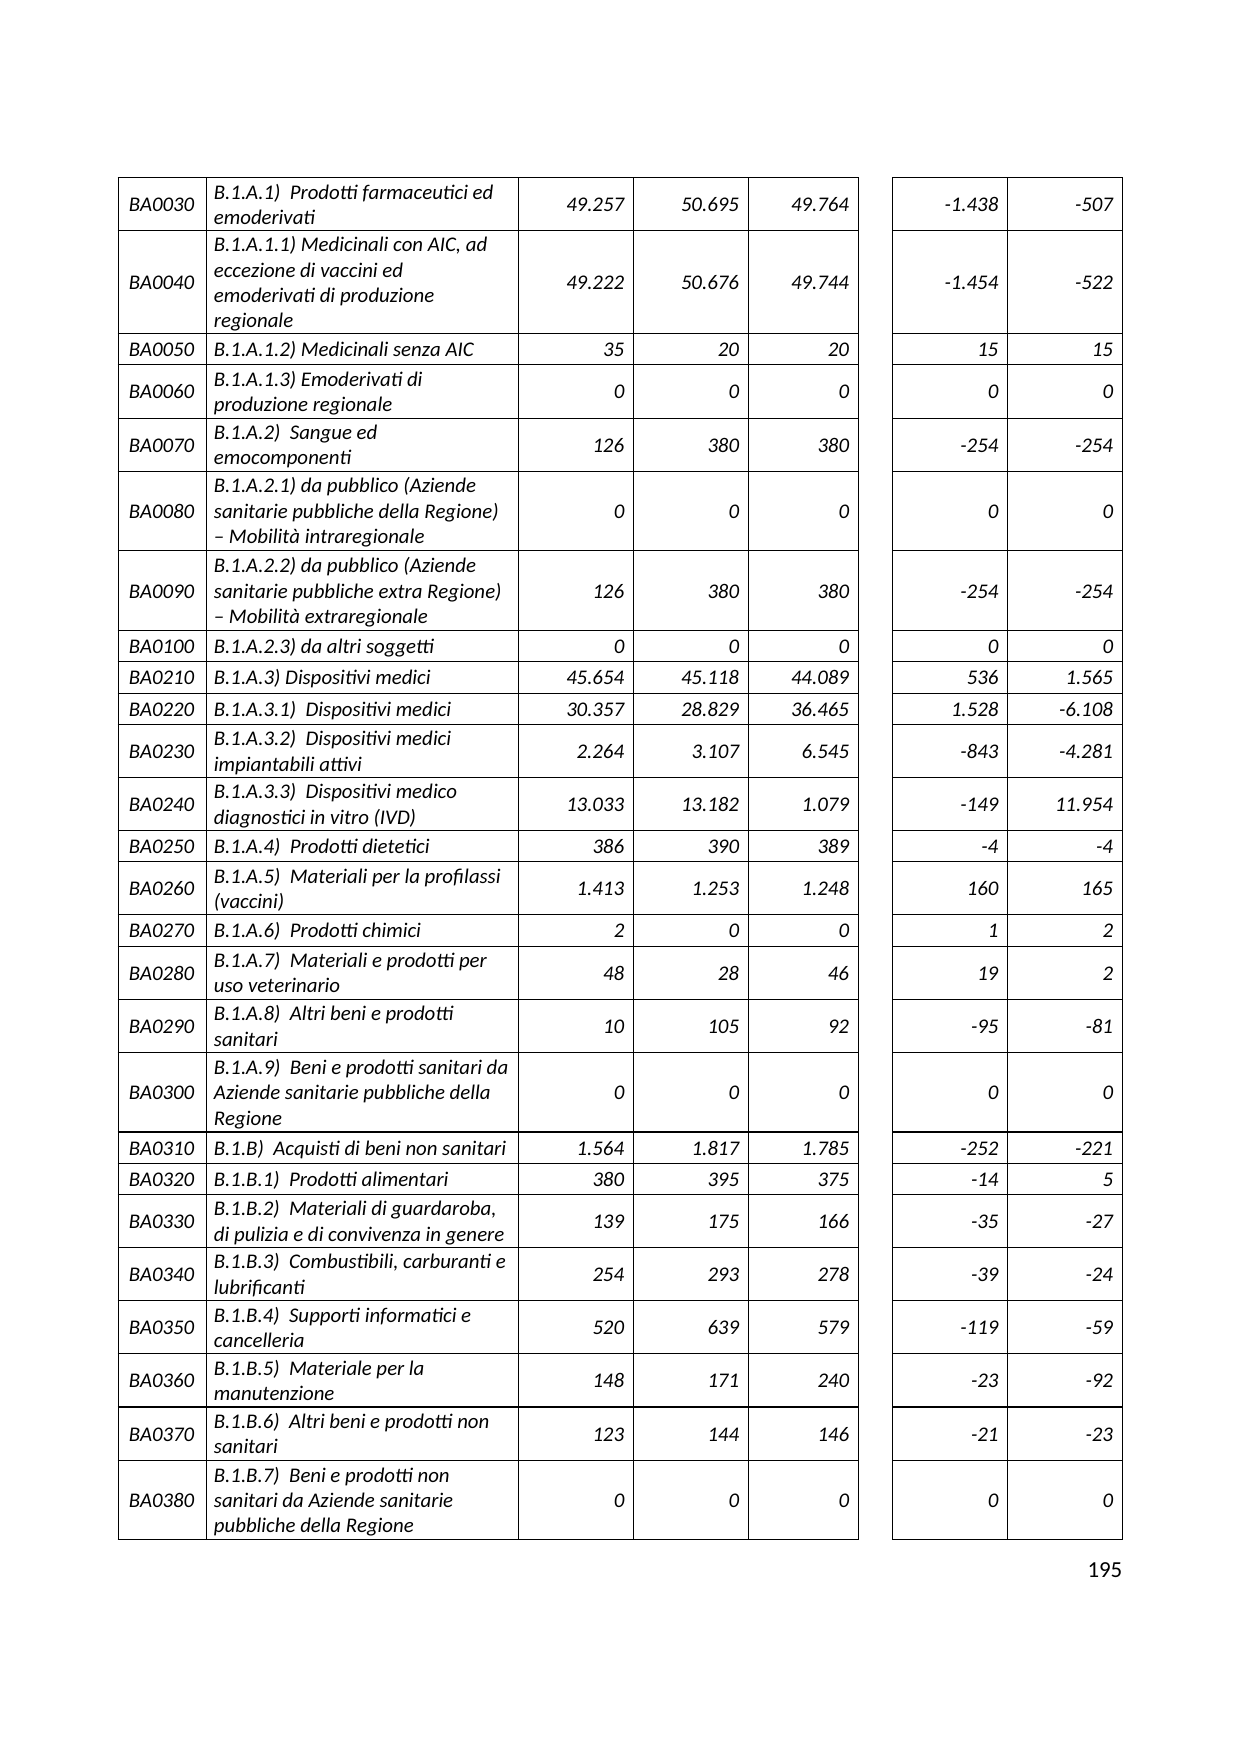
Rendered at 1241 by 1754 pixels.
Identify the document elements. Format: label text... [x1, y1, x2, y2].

table_cell 175 [634, 1195, 748, 1247]
table_cell 46 [749, 947, 858, 999]
table_cell 0 [749, 631, 858, 661]
table_cell -6.108 [1008, 694, 1122, 724]
table_cell B.1.B.2) Materiali di guardaroba, di pulizia e di convivenza in genere [207, 1195, 518, 1247]
table_cell 49.764 [749, 178, 858, 230]
table_cell 1.785 [749, 1133, 858, 1163]
table_cell [859, 1131, 892, 1163]
table_cell 0 [519, 472, 633, 550]
table_cell 1 [893, 915, 1007, 946]
table_cell -507 [1008, 178, 1122, 230]
table_cell 375 [749, 1164, 858, 1194]
table_cell BA0350 [119, 1301, 206, 1353]
table_cell BA0310 [119, 1133, 206, 1163]
table_cell B.1.A.1.3) Emoderivati di produzione regionale [207, 365, 518, 417]
table_cell 49.222 [519, 231, 633, 333]
table_cell -254 [1008, 419, 1122, 471]
table_cell 28 [634, 947, 748, 999]
table_cell [859, 1353, 892, 1406]
table_cell 0 [634, 1461, 748, 1539]
table_cell B.1.A.1.2) Medicinali senza AIC [207, 334, 518, 364]
table_cell [859, 1194, 892, 1247]
table_cell 92 [749, 1000, 858, 1052]
table_cell 148 [519, 1354, 633, 1406]
table_cell [859, 999, 892, 1052]
table_cell 278 [749, 1248, 858, 1300]
table_cell B.1.A.5) Materiali per la profilassi (vaccini) [207, 862, 518, 914]
table_cell 380 [634, 419, 748, 471]
table_cell B.1.A.1.1) Medicinali con AIC, ad eccezione di vaccini ed emoderivati di produzione regionale [207, 231, 518, 333]
table_cell [859, 1300, 892, 1353]
table_cell 10 [519, 1000, 633, 1052]
table_cell [859, 1163, 892, 1194]
table_cell 0 [1008, 365, 1122, 417]
table_cell 380 [749, 419, 858, 471]
table_cell 105 [634, 1000, 748, 1052]
table_cell -1.438 [893, 178, 1007, 230]
table_cell 0 [893, 472, 1007, 550]
table_cell 126 [519, 551, 633, 630]
table_cell 146 [749, 1408, 858, 1459]
table_cell 20 [749, 334, 858, 364]
table_cell B.1.A.2.2) da pubblico (Aziende sanitarie pubbliche extra Regione) – Mobilità extraregionale [207, 551, 518, 630]
table_cell B.1.A.9) Beni e prodotti sanitari da Aziende sanitarie pubbliche della Regione [207, 1053, 518, 1131]
table_cell 1.565 [1008, 662, 1122, 692]
table_cell B.1.B.5) Materiale per la manutenzione [207, 1354, 518, 1406]
table_cell 50.695 [634, 178, 748, 230]
table_cell 389 [749, 831, 858, 861]
table_cell 380 [634, 551, 748, 630]
table_cell [859, 1052, 892, 1131]
table_cell 395 [634, 1164, 748, 1194]
table_cell 254 [519, 1248, 633, 1300]
table_cell 0 [1008, 1461, 1122, 1539]
table_cell 1.564 [519, 1133, 633, 1163]
table_cell BA0220 [119, 694, 206, 724]
table_cell -522 [1008, 231, 1122, 333]
table_cell 0 [749, 1053, 858, 1131]
table_cell 639 [634, 1301, 748, 1353]
table_cell -23 [893, 1354, 1007, 1406]
table_cell -35 [893, 1195, 1007, 1247]
table_cell 0 [634, 915, 748, 946]
table_cell -221 [1008, 1133, 1122, 1163]
table_cell 579 [749, 1301, 858, 1353]
table_cell [859, 1247, 892, 1300]
table_cell [859, 861, 892, 914]
table_cell 293 [634, 1248, 748, 1300]
table_cell BA0090 [119, 551, 206, 630]
table_cell -1.454 [893, 231, 1007, 333]
table_cell [859, 693, 892, 724]
table_cell 30.357 [519, 694, 633, 724]
table_cell 50.676 [634, 231, 748, 333]
table_cell 15 [893, 334, 1007, 364]
table_cell [859, 914, 892, 946]
table_cell -254 [893, 419, 1007, 471]
table_cell 0 [519, 631, 633, 661]
table_cell 0 [893, 1461, 1007, 1539]
table_cell BA0230 [119, 725, 206, 777]
table_cell 390 [634, 831, 748, 861]
table_cell B.1.A.3.2) Dispositivi medici impiantabili attivi [207, 725, 518, 777]
table_cell BA0340 [119, 1248, 206, 1300]
table_cell [859, 471, 892, 550]
table_cell 49.257 [519, 178, 633, 230]
table_cell B.1.B.3) Combustibili, carburanti e lubrificanti [207, 1248, 518, 1300]
table_cell 380 [749, 551, 858, 630]
table_cell 0 [1008, 1053, 1122, 1131]
table_cell 1.248 [749, 862, 858, 914]
table_cell B.1.B.1) Prodotti alimentari [207, 1164, 518, 1194]
table_cell BA0300 [119, 1053, 206, 1131]
table_cell 0 [749, 915, 858, 946]
table_cell 126 [519, 419, 633, 471]
table_cell 2 [1008, 915, 1122, 946]
table_cell 1.079 [749, 778, 858, 830]
table_cell B.1.B.4) Supporti informatici e cancelleria [207, 1301, 518, 1353]
table_cell -24 [1008, 1248, 1122, 1300]
table_cell -39 [893, 1248, 1007, 1300]
table_cell [859, 1406, 892, 1459]
table_cell B.1.A.2) Sangue ed emocomponenti [207, 419, 518, 471]
table_cell BA0100 [119, 631, 206, 661]
table_cell 36.465 [749, 694, 858, 724]
table_cell 0 [893, 365, 1007, 417]
table_cell B.1.A.8) Altri beni e prodotti sanitari [207, 1000, 518, 1052]
table_cell -92 [1008, 1354, 1122, 1406]
table_cell [859, 724, 892, 777]
table_cell [859, 946, 892, 999]
table_cell 0 [519, 1461, 633, 1539]
table_cell -59 [1008, 1301, 1122, 1353]
table_cell 13.182 [634, 778, 748, 830]
table_cell 45.118 [634, 662, 748, 692]
table_cell -4.281 [1008, 725, 1122, 777]
table_cell 139 [519, 1195, 633, 1247]
table_cell 0 [749, 1461, 858, 1539]
table_cell 11.954 [1008, 778, 1122, 830]
table_cell -27 [1008, 1195, 1122, 1247]
table_cell [859, 177, 892, 230]
table_cell -254 [893, 551, 1007, 630]
table_cell 35 [519, 334, 633, 364]
table_cell [859, 364, 892, 417]
table_cell BA0080 [119, 472, 206, 550]
table_cell 380 [519, 1164, 633, 1194]
table_cell BA0270 [119, 915, 206, 946]
table_cell -95 [893, 1000, 1007, 1052]
table_cell BA0240 [119, 778, 206, 830]
table_cell B.1.A.6) Prodotti chimici [207, 915, 518, 946]
table_cell -254 [1008, 551, 1122, 630]
table_cell 28.829 [634, 694, 748, 724]
table_cell BA0040 [119, 231, 206, 333]
table_cell 0 [634, 365, 748, 417]
table_cell B.1.B) Acquisti di beni non sanitari [207, 1133, 518, 1163]
table_cell 2 [519, 915, 633, 946]
table_cell 171 [634, 1354, 748, 1406]
table_cell 1.817 [634, 1133, 748, 1163]
table_cell -81 [1008, 1000, 1122, 1052]
table_cell 0 [634, 631, 748, 661]
table_cell 0 [519, 365, 633, 417]
table_cell 165 [1008, 862, 1122, 914]
table_cell BA0370 [119, 1408, 206, 1459]
table_cell B.1.A.2.1) da pubblico (Aziende sanitarie pubbliche della Regione) – Mobilità intraregionale [207, 472, 518, 550]
table_cell -843 [893, 725, 1007, 777]
table_cell -4 [893, 831, 1007, 861]
table_cell 49.744 [749, 231, 858, 333]
table_cell 2.264 [519, 725, 633, 777]
table_cell B.1.A.3.3) Dispositivi medico diagnostici in vitro (IVD) [207, 778, 518, 830]
table_cell BA0320 [119, 1164, 206, 1194]
table_cell [859, 230, 892, 333]
table_cell 0 [749, 472, 858, 550]
table_cell 1.413 [519, 862, 633, 914]
table_cell 520 [519, 1301, 633, 1353]
table_cell B.1.A.3) Dispositivi medici [207, 662, 518, 692]
table_cell 44.089 [749, 662, 858, 692]
table_cell [859, 418, 892, 471]
table_cell 19 [893, 947, 1007, 999]
table_cell -119 [893, 1301, 1007, 1353]
table_cell 1.528 [893, 694, 1007, 724]
table_cell 3.107 [634, 725, 748, 777]
table_cell 144 [634, 1408, 748, 1459]
table_cell BA0060 [119, 365, 206, 417]
table_cell 240 [749, 1354, 858, 1406]
table_cell -23 [1008, 1408, 1122, 1459]
table_cell [859, 830, 892, 861]
table_cell [859, 1460, 892, 1539]
table_cell [859, 550, 892, 630]
table_cell [859, 661, 892, 692]
table_cell 15 [1008, 334, 1122, 364]
table_cell -252 [893, 1133, 1007, 1163]
table_cell 0 [634, 472, 748, 550]
table_cell BA0050 [119, 334, 206, 364]
table_cell 0 [1008, 631, 1122, 661]
table_cell BA0250 [119, 831, 206, 861]
table_cell [859, 777, 892, 830]
table_cell 386 [519, 831, 633, 861]
table_cell 1.253 [634, 862, 748, 914]
table_cell -149 [893, 778, 1007, 830]
table_cell -4 [1008, 831, 1122, 861]
table_cell 123 [519, 1408, 633, 1459]
table_cell 536 [893, 662, 1007, 692]
table_cell B.1.A.3.1) Dispositivi medici [207, 694, 518, 724]
table_cell B.1.A.1) Prodotti farmaceutici ed emoderivati [207, 178, 518, 230]
table_cell BA0380 [119, 1461, 206, 1539]
table_cell 5 [1008, 1164, 1122, 1194]
table_cell 20 [634, 334, 748, 364]
table_cell 0 [893, 631, 1007, 661]
table_cell [859, 630, 892, 661]
table_cell 166 [749, 1195, 858, 1247]
table_cell 48 [519, 947, 633, 999]
table_cell -21 [893, 1408, 1007, 1459]
table_cell B.1.A.2.3) da altri soggetti [207, 631, 518, 661]
table_cell BA0070 [119, 419, 206, 471]
table_cell 0 [634, 1053, 748, 1131]
table_cell B.1.A.4) Prodotti dietetici [207, 831, 518, 861]
table_cell B.1.B.7) Beni e prodotti non sanitari da Aziende sanitarie pubbliche della Regione [207, 1461, 518, 1539]
table_cell 13.033 [519, 778, 633, 830]
table_cell BA0260 [119, 862, 206, 914]
table_cell 160 [893, 862, 1007, 914]
table_cell BA0360 [119, 1354, 206, 1406]
table_cell BA0030 [119, 178, 206, 230]
table_cell 0 [1008, 472, 1122, 550]
table_cell B.1.A.7) Materiali e prodotti per uso veterinario [207, 947, 518, 999]
table_cell 45.654 [519, 662, 633, 692]
table_cell 6.545 [749, 725, 858, 777]
table_cell 0 [749, 365, 858, 417]
table_cell 2 [1008, 947, 1122, 999]
table_cell 0 [519, 1053, 633, 1131]
table_cell BA0210 [119, 662, 206, 692]
table_cell BA0330 [119, 1195, 206, 1247]
table_cell BA0280 [119, 947, 206, 999]
table_cell B.1.B.6) Altri beni e prodotti non sanitari [207, 1408, 518, 1459]
table_cell BA0290 [119, 1000, 206, 1052]
table_cell 0 [893, 1053, 1007, 1131]
table_cell [859, 333, 892, 364]
table_cell -14 [893, 1164, 1007, 1194]
